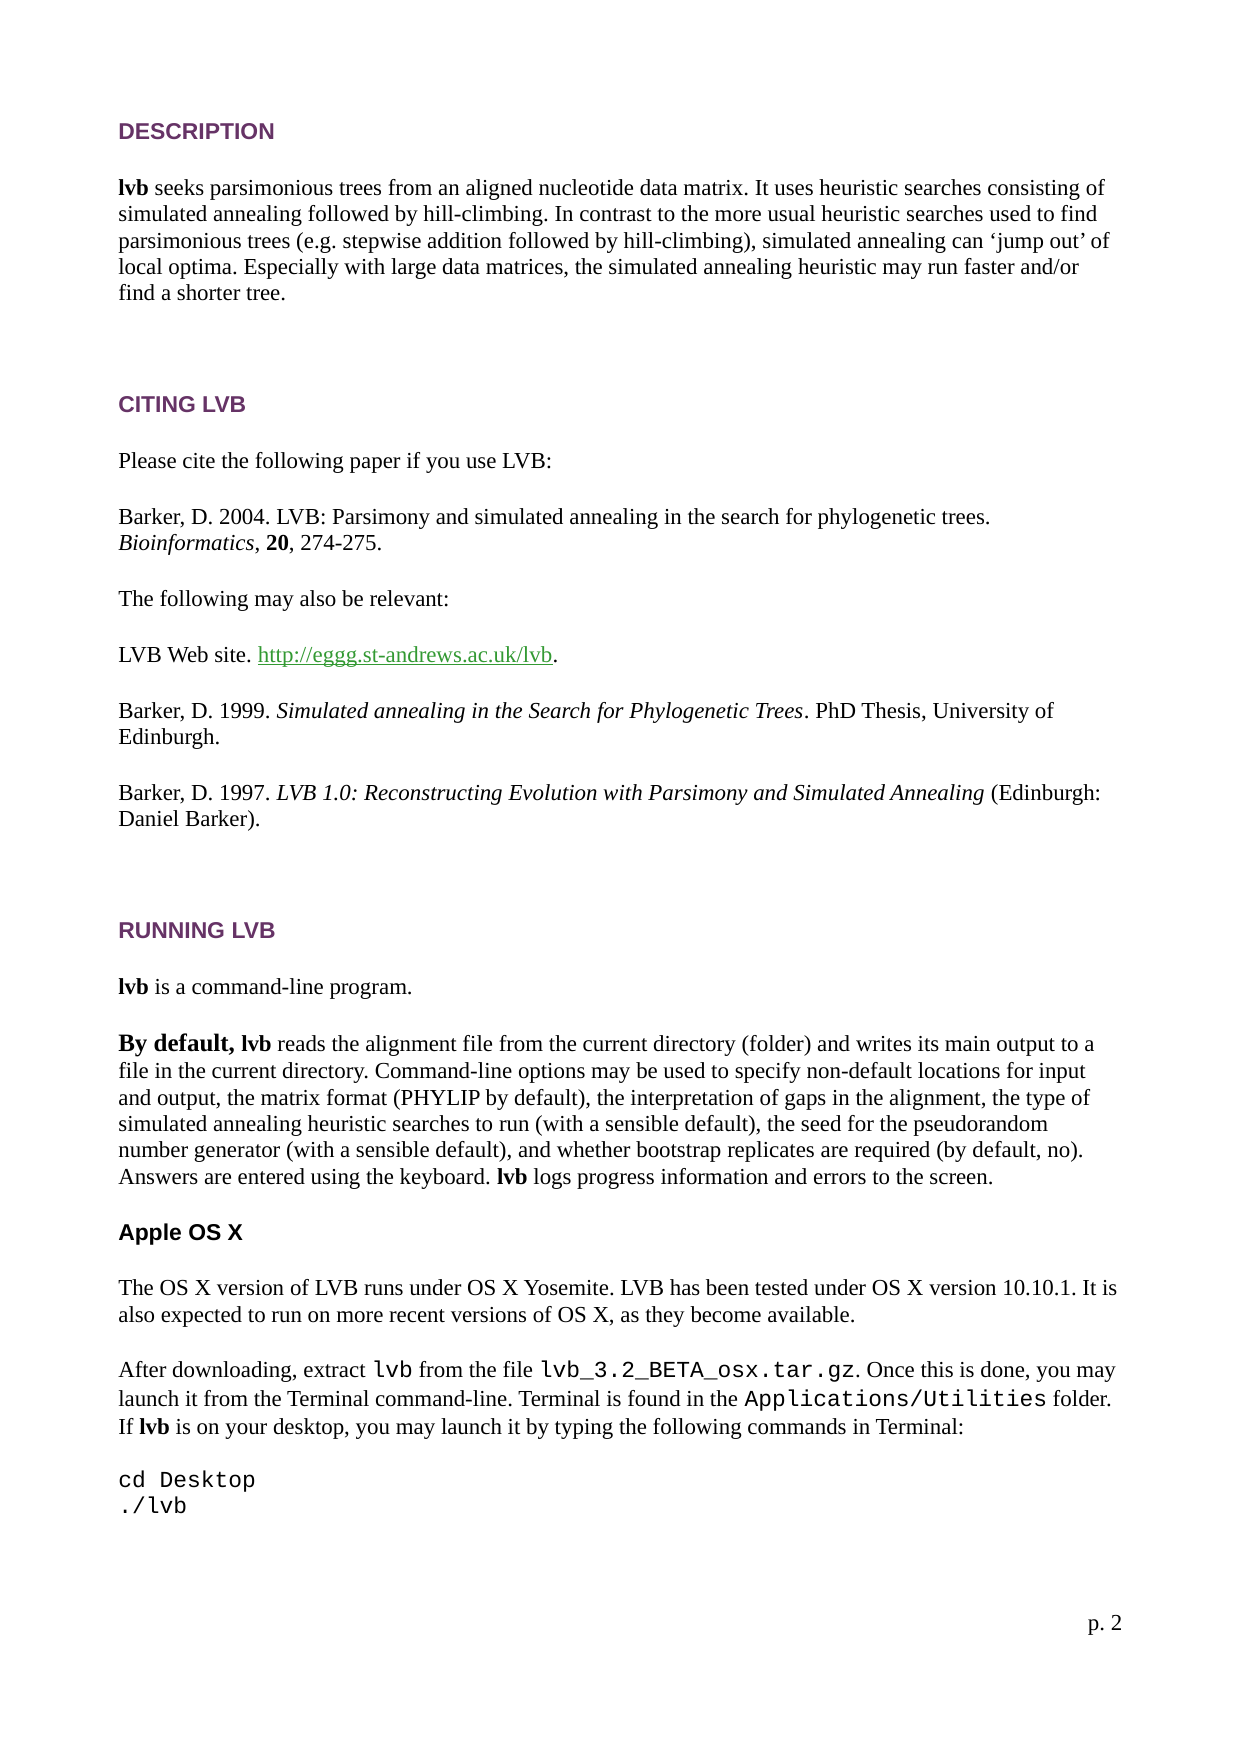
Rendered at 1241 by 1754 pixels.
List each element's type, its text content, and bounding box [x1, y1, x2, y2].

text After downloading, extract lvb from the file lvb_3.2_BETA_osx.tar.gz. Once this is done, you may launch it from the Terminal command-line. Terminal is found in the Applications/Utilities folder. If lvb is on your desktop, you may launch it by typing the following commands in Terminal: [118, 1357, 1122, 1439]
text CITING LVB [118, 391, 1122, 417]
text cd Desktop ./lvb [118, 1469, 1122, 1521]
text Barker, D. 2004. LVB: Parsimony and simulated annealing in the search for phylogenetic trees. Bioinformatics, 20, 274-275. [118, 503, 1122, 556]
text The OS X version of LVB runs under OS X Yosemite. LVB has been tested under OS X version 10.10.1. It is also expected to run on more recent versions of OS X, as they become available. [118, 1274, 1122, 1327]
text Barker, D. 1999. Simulated annealing in the Search for Phylogenetic Trees. PhD Thesis, University of Edinburgh. [118, 697, 1122, 749]
text Barker, D. 1997. LVB 1.0: Reconstructing Evolution with Parsimony and Simulated Annealing (Edinburgh: Daniel Barker). [118, 779, 1122, 832]
text RUNNING LVB [118, 917, 1122, 943]
text Please cite the following paper if you use LVB: [118, 447, 1122, 473]
text The following may also be relevant: [118, 585, 1122, 611]
text DESCRIPTION [118, 118, 1122, 144]
text By default, lvb reads the alignment file from the current directory (folder) and writes its main output to a file in the current directory. Command-line options may be used to specify non-default locations for input and output, the matrix format (PHYLIP by default), the interpretation of gaps in the alignment, the type of simulated annealing heuristic searches to run (with a sensible default), the seed for the pseudorandom number generator (with a sensible default), and whether bootstrap replicates are required (by default, no). Answers are entered using the keyboard. lvb logs progress information and errors to the screen. [118, 1028, 1122, 1189]
text lvb seeks parsimonious trees from an aligned nucleotide data matrix. It uses heuristic searches consisting of simulated annealing followed by hill-climbing. In contrast to the more usual heuristic searches used to find parsimonious trees (e.g. stepwise addition followed by hill-climbing), simulated annealing can ‘jump out’ of local optima. Especially with large data matrices, the simulated annealing heuristic may run faster and/or find a shorter tree. [118, 174, 1122, 306]
text lvb is a command-line program. [118, 973, 1122, 999]
text LVB Web site. http://eggg.st-andrews.ac.uk/lvb. [118, 641, 1122, 667]
subtitle Apple OS X [118, 1218, 1122, 1245]
